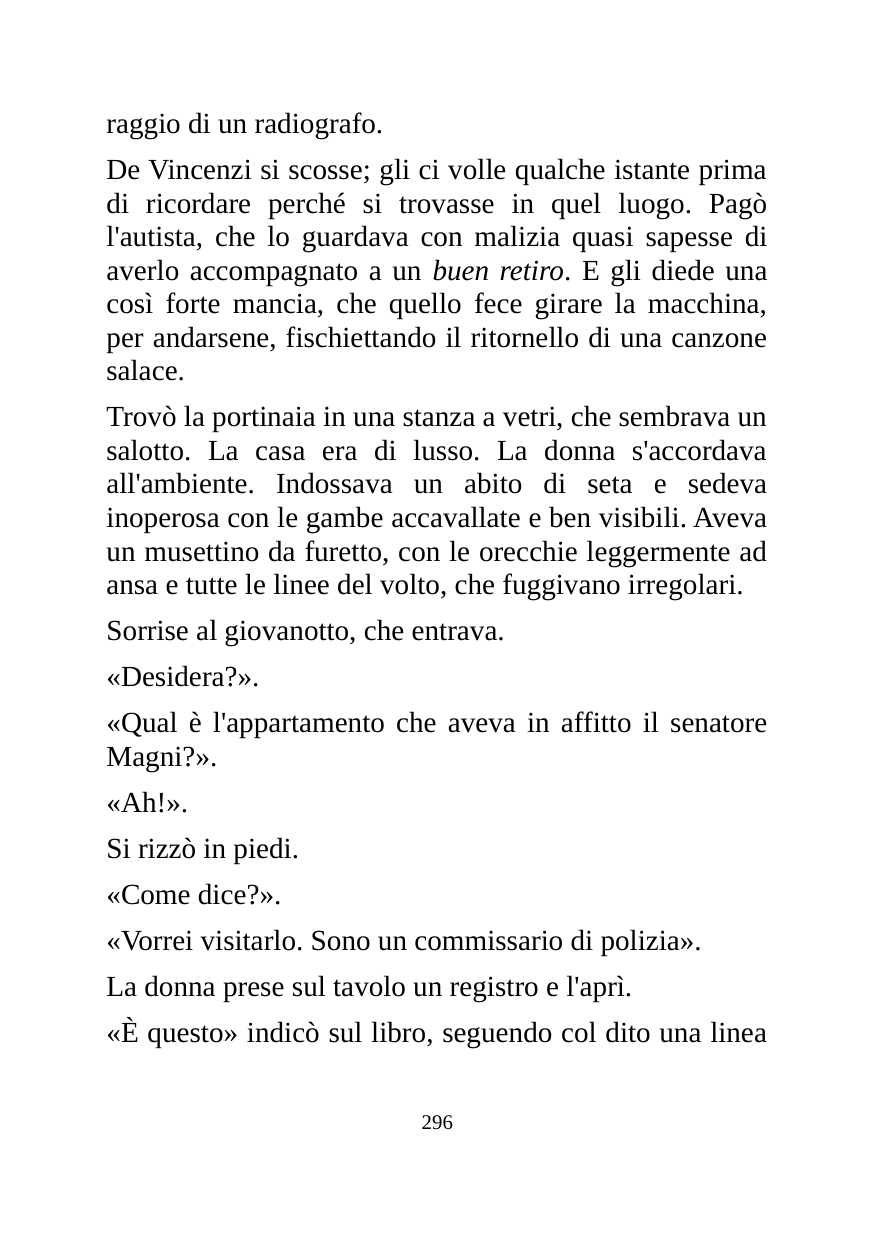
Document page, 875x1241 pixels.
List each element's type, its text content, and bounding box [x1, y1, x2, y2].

text «Qual è l'appartamento che aveva in affitto il senatore Magni?». [106, 705, 768, 772]
text «Desidera?». [106, 659, 768, 693]
text «Ah!». [106, 785, 768, 818]
text Si rizzò in piedi. [106, 831, 768, 864]
text La donna prese sul tavolo un registro e l'aprì. [106, 969, 768, 1003]
text Sorrise al giovanotto, che entrava. [106, 613, 768, 647]
text De Vincenzi si scosse; gli ci volle qualche istante prima di ricordare perché si trovasse in quel luogo. Pagò l'autista, che lo guardava con malizia quasi sapesse di averlo accompagnato a un buen retiro. E gli diede una così forte mancia, che quello fece girare la macchina, per andarsene, fischiettando il ritornello di una canzone salace. [106, 152, 768, 387]
text «Come dice?». [106, 877, 768, 911]
text raggio di un radiografo. [106, 106, 768, 140]
text «È questo» indicò sul libro, seguendo col dito una linea [106, 1015, 768, 1049]
text «Vorrei visitarlo. Sono un commissario di polizia». [106, 923, 768, 957]
text Trovò la portinaia in una stanza a vetri, che sembrava un salotto. La casa era di lusso. La donna s'accordava all'ambiente. Indossava un abito di seta e sedeva inoperosa con le gambe accavallate e ben visibili. Aveva un musettino da furetto, con le orecchie leggermente ad ansa e tutte le linee del volto, che fuggivano irregolari. [106, 399, 768, 601]
